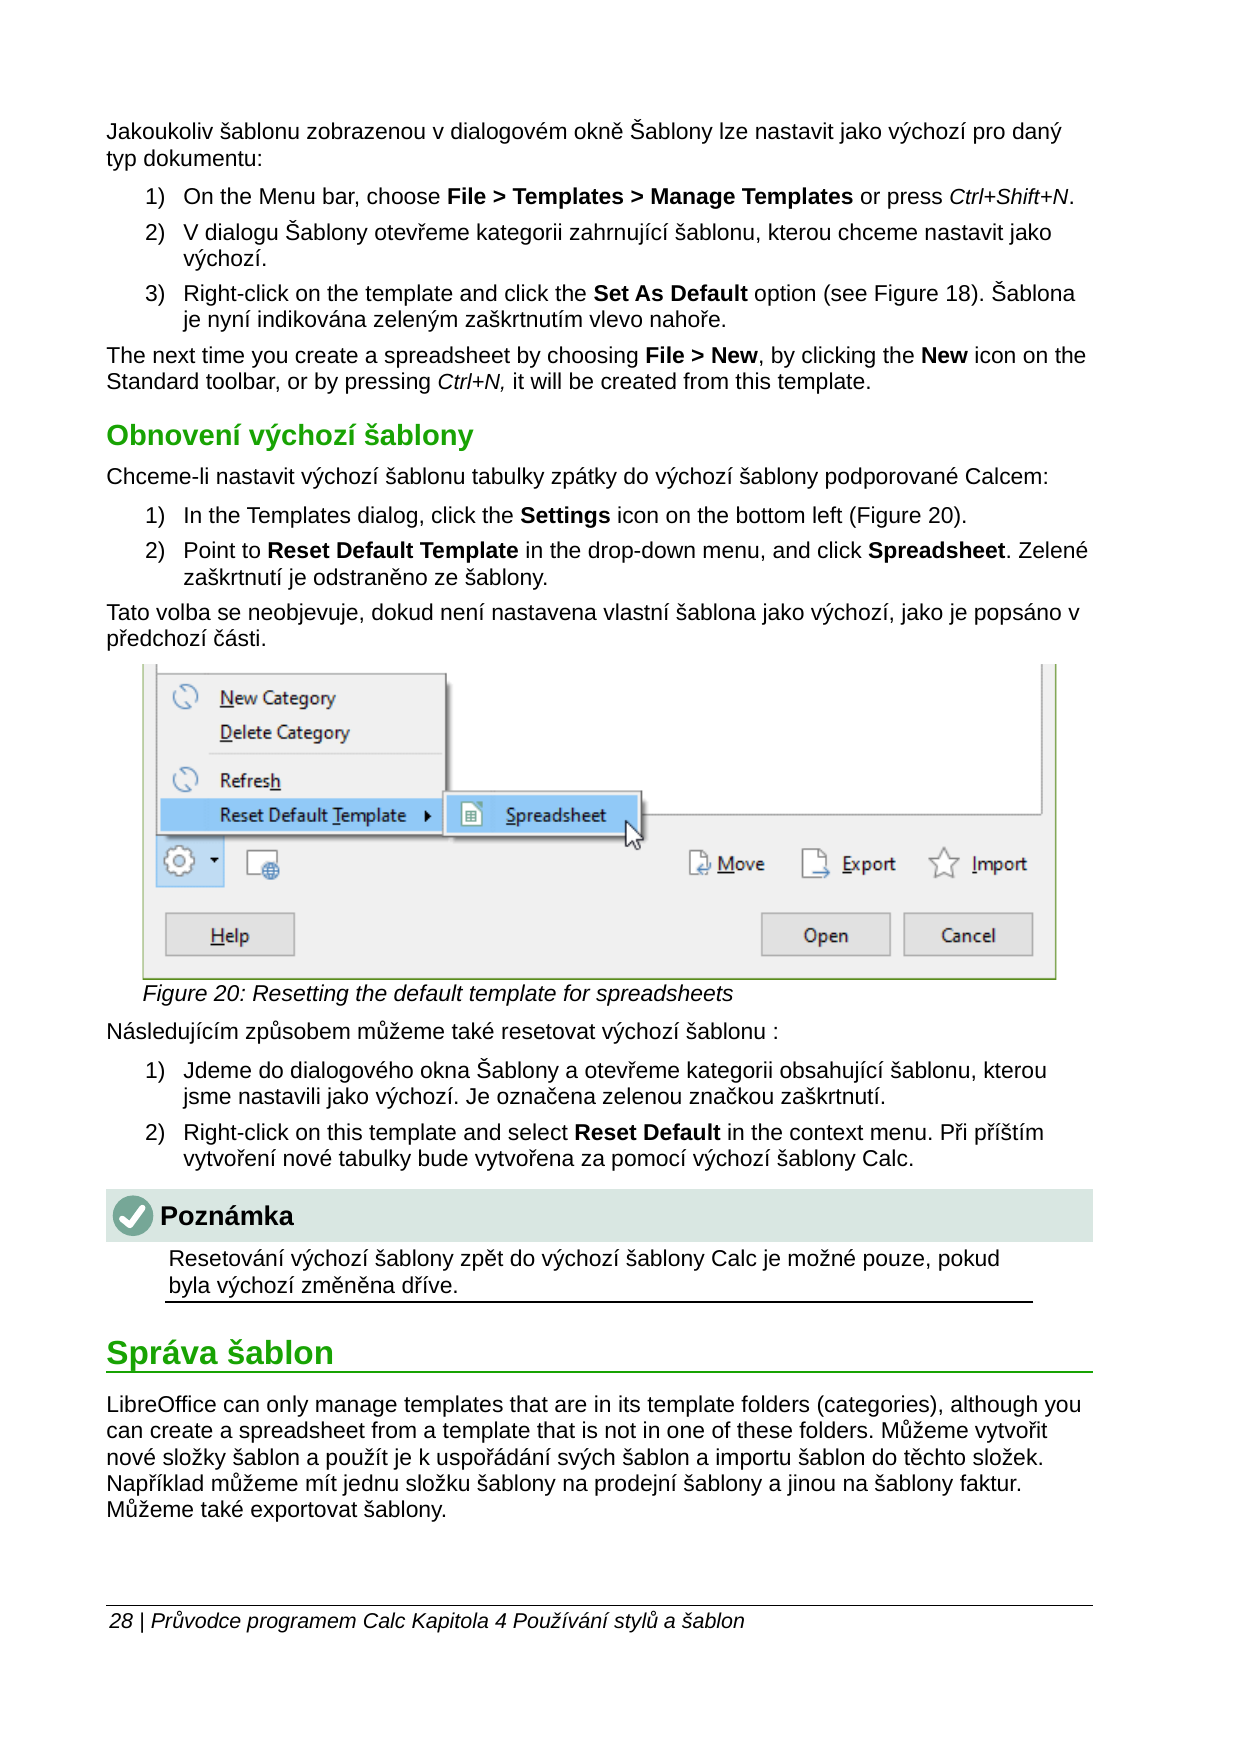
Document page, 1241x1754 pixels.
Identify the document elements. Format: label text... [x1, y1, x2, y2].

list V dialogu Šablony otevřeme kategorii zahrnující šablonu, kterou chceme nastavit jako výchozí. [165, 218, 1093, 271]
subtitle Správa šablon [106, 1333, 1093, 1371]
subtitle Poznámka [106, 1189, 1093, 1242]
text Figure 20: Resetting the default template for spreadsheets [142, 980, 1056, 1006]
list In the Templates dialog, click the Settings icon on the bottom left (Figure 20). [165, 502, 1093, 528]
text Tato volba se neobjevuje, dokud není nastavena vlastní šablona jako výchozí, jako je popsáno v předchozí části. [106, 599, 1093, 652]
text Resetování výchozí šablony zpět do výchozí šablony Calc je možné pouze, pokud byla výchozí změněna dříve. [165, 1242, 1033, 1301]
picture [142, 664, 1057, 980]
text The next time you create a spreadsheet by choosing File > New, by clicking the New icon on the Standard toolbar, or by pressing Ctrl+N, it will be created from this template. [106, 342, 1093, 394]
list Point to Reset Default Template in the drop-down menu, and click Spreadsheet. Zelené zaškrtnutí je odstraněno ze šablony. [165, 537, 1093, 590]
text Jakoukoliv šablonu zobrazenou v dialogovém okně Šablony lze nastavit jako výchozí pro daný typ dokumentu: [106, 118, 1093, 171]
subtitle Obnovení výchozí šablony [106, 418, 1093, 452]
text LibreOffice can only manage templates that are in its template folders (categories), although you can create a spreadsheet from a template that is not in one of these folders. Můžeme vytvořit nové složky šablon a použít je k uspořádání svých šablon a importu šablon do těchto složek. Například můžeme mít jednu složku šablony na prodejní šablony a jinou na šablony faktur. Můžeme také exportovat šablony. [106, 1391, 1093, 1523]
list Right-click on the template and click the Set As Default option (see Figure 18). Šablona je nyní indikována zeleným zaškrtnutím vlevo nahoře. [165, 280, 1093, 333]
list On the Menu bar, choose File > Templates > Manage Templates or press Ctrl+Shift+N. [165, 183, 1093, 210]
list Chceme-li nastavit výchozí šablonu tabulky zpátky do výchozí šablony podporované Calcem: [106, 463, 1093, 490]
list Následujícím způsobem můžeme také resetovat výchozí šablonu : [106, 1018, 1093, 1044]
list Jdeme do dialogového okna Šablony a otevřeme kategorii obsahující šablonu, kterou jsme nastavili jako výchozí. Je označena zelenou značkou zaškrtnutí. [165, 1057, 1093, 1110]
list Right-click on this template and select Reset Default in the context menu. Při příštím vytvoření nové tabulky bude vytvořena za pomocí výchozí šablony Calc. [165, 1118, 1093, 1171]
